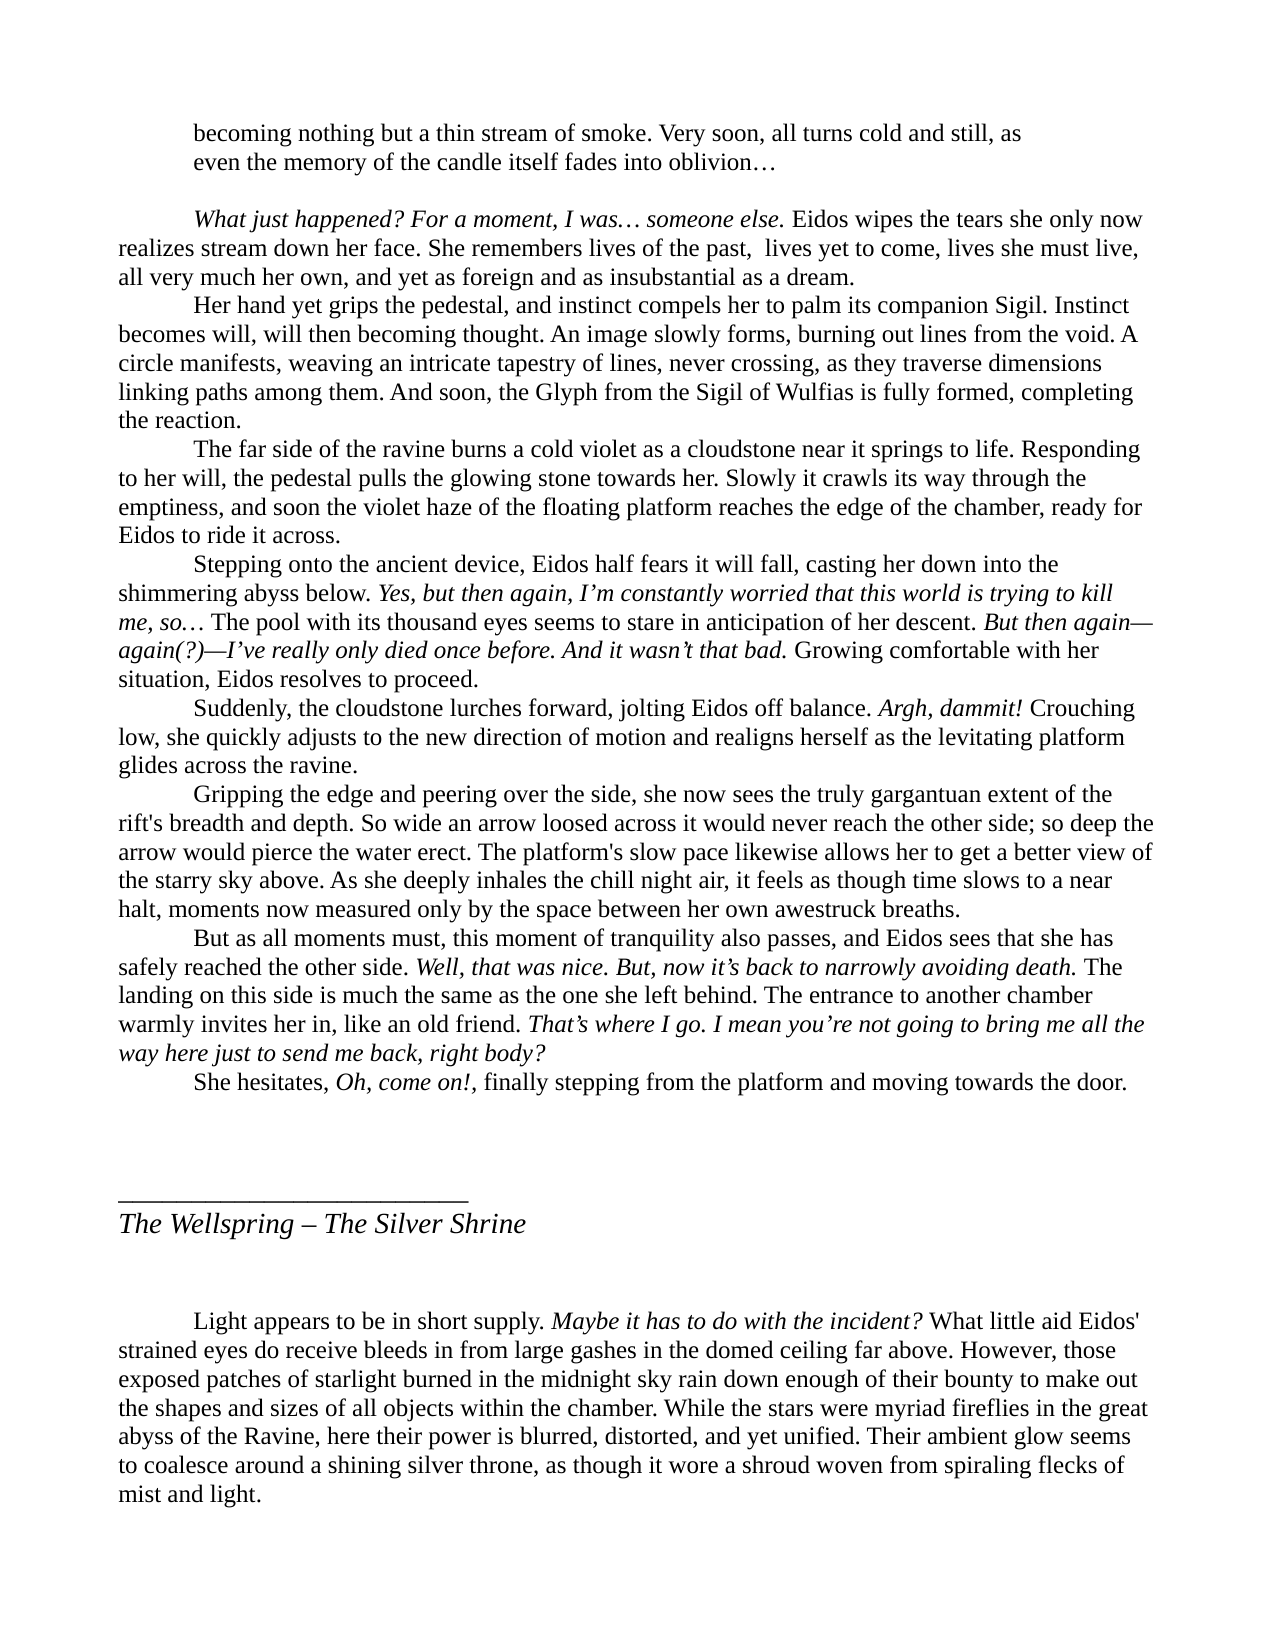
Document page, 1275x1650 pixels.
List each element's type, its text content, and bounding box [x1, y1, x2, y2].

text becoming nothing but a thin stream of smoke. Very soon, all turns cold and still, as even the memory of the candle itself fades into oblivion… [193, 118, 1054, 176]
text Her hand yet grips the pedestal, and instinct compels her to palm its companion Sigil. Instinct becomes will, will then becoming thought. An image slowly forms, burning out lines from the void. A circle manifests, weaving an intricate tapestry of lines, never crossing, as they traverse dimensions linking paths among them. And soon, the Glyph from the Sigil of Wulfias is fully formed, completing the reaction. [118, 291, 1157, 434]
text What just happened? For a moment, I was… someone else. Eidos wipes the tears she only now realizes stream down her face. She remembers lives of the past, lives yet to come, lives she must live, all very much her own, and yet as foreign and as insubstantial as a dream. [118, 204, 1157, 291]
text But as all moments must, this moment of tranquility also passes, and Eidos sees that she has safely reached the other side. Well, that was nice. But, now it’s back to narrowly avoiding death. The landing on this side is much the same as the one she left behind. The entrance to another chamber warmly invites her in, like an old friend. That’s where I go. I mean you’re not going to bring me all the way here just to send me back, right body? [118, 923, 1157, 1067]
text Gripping the edge and peering over the side, she now sees the truly gargantuan extent of the rift's breadth and depth. So wide an arrow loosed across it would never reach the other side; so deep the arrow would pierce the water erect. The platform's slow pace likewise allows her to get a better view of the starry sky above. As she deeply inhales the chill night air, it feels as though time slows to a near halt, moments now measured only by the space between her own awestruck breaths. [118, 779, 1157, 923]
text ________________________ [118, 1172, 1157, 1206]
text Light appears to be in short supply. Maybe it has to do with the incident? What little aid Eidos' strained eyes do receive bleeds in from large gashes in the domed ceiling far above. However, those exposed patches of starlight burned in the midnight sky rain down enough of their bounty to make out the shapes and sizes of all objects within the chamber. While the stars were myriad fireflies in the great abyss of the Ravine, here their power is blurred, distorted, and yet unified. Their ambient glow seems to coalesce around a shining silver throne, as though it wore a shroud woven from spiraling flecks of mist and light. [118, 1306, 1157, 1508]
text Stepping onto the ancient device, Eidos half fears it will fall, casting her down into the shimmering abyss below. Yes, but then again, I’m constantly worried that this world is trying to kill me, so… The pool with its thousand eyes seems to stare in anticipation of her descent. But then again—again(?)—I’ve really only died once before. And it wasn’t that bad. Growing comfortable with her situation, Eidos resolves to proceed. [118, 549, 1157, 693]
text She hesitates, Oh, come on!, finally stepping from the platform and moving towards the door. [118, 1067, 1157, 1096]
text The far side of the ravine burns a cold violet as a cloudstone near it springs to life. Responding to her will, the pedestal pulls the glowing stone towards her. Slowly it crawls its way through the emptiness, and soon the violet haze of the floating platform reaches the edge of the chamber, ready for Eidos to ride it across. [118, 434, 1157, 549]
text Suddenly, the cloudstone lurches forward, jolting Eidos off balance. Argh, dammit! Crouching low, she quickly adjusts to the new direction of motion and realigns herself as the levitating platform glides across the ravine. [118, 693, 1157, 779]
text The Wellspring – The Silver Shrine [118, 1206, 1157, 1239]
